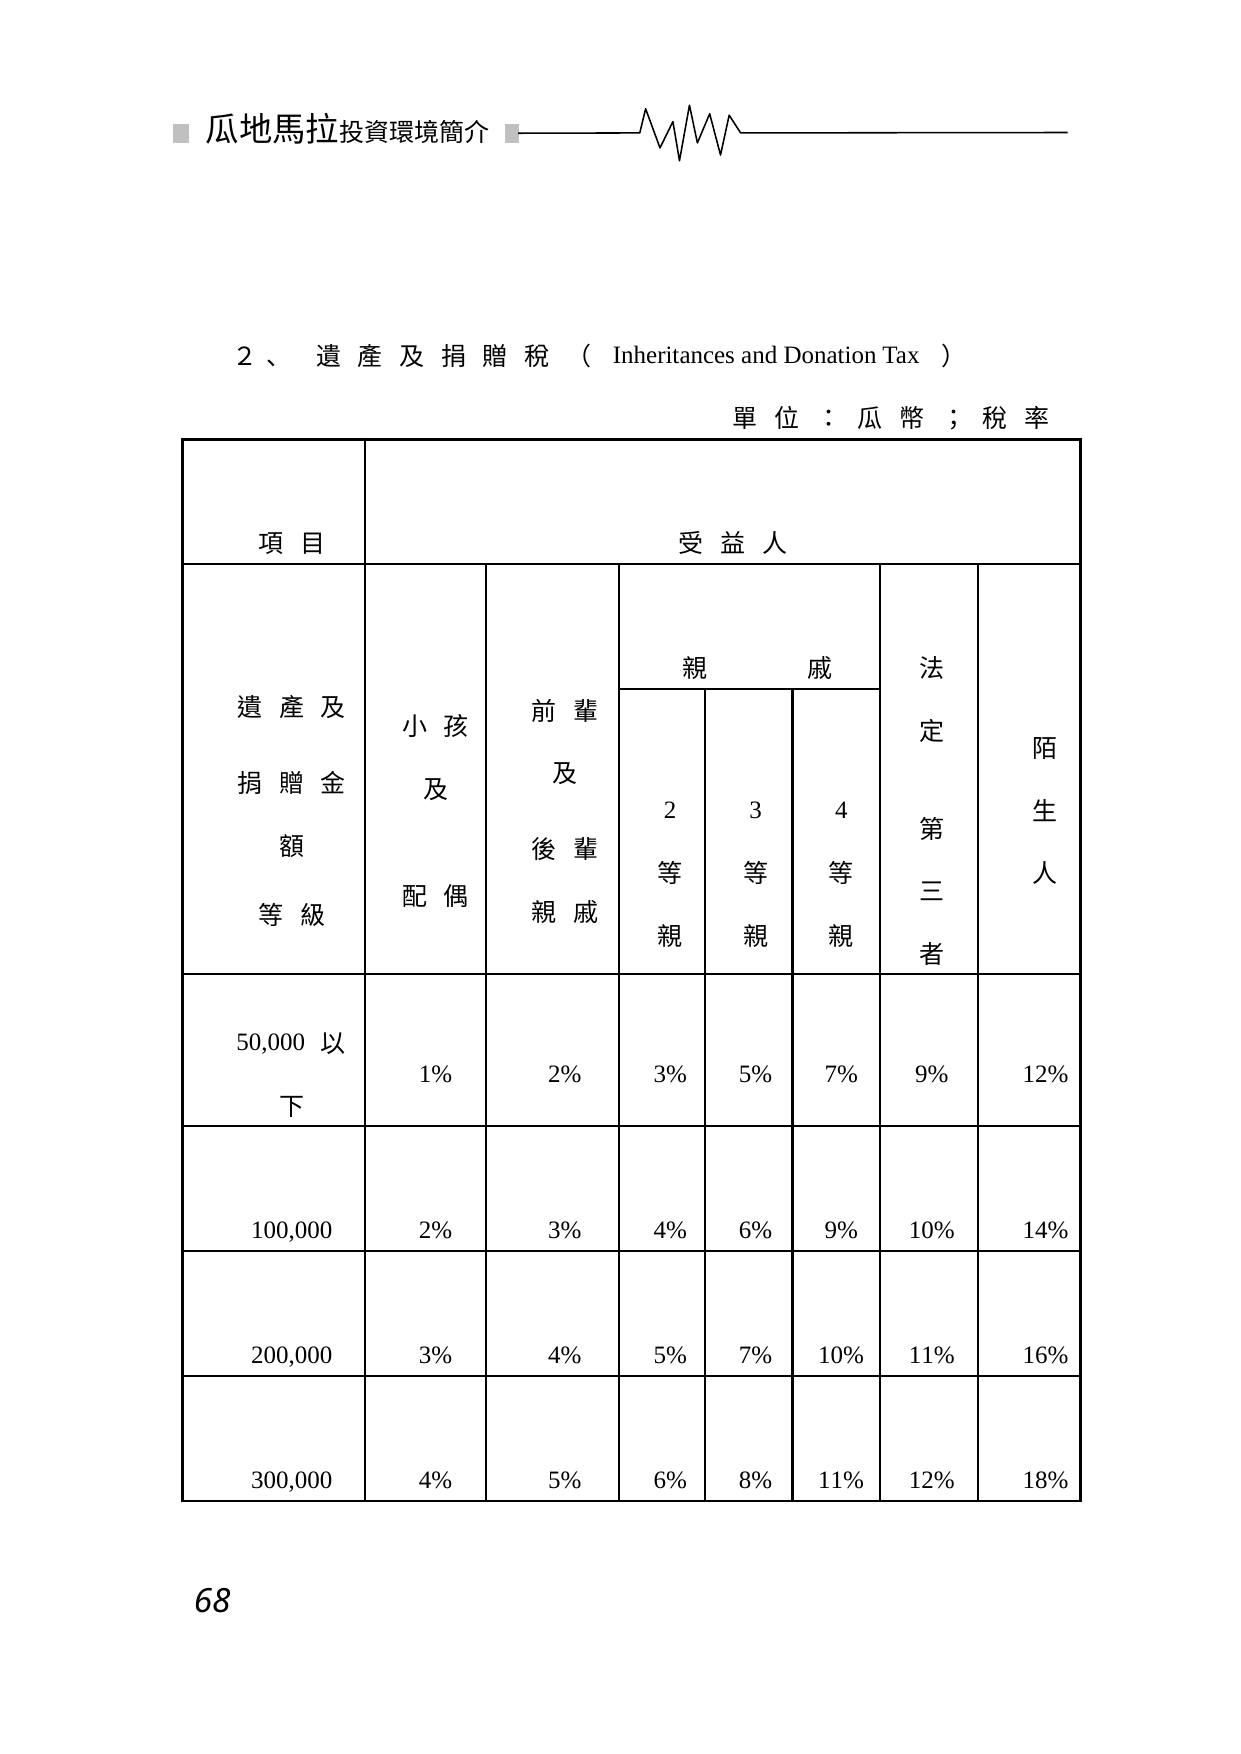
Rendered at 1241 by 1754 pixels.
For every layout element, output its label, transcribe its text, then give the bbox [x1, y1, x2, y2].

table_cell 6% [706, 1127, 791, 1250]
table_cell 9% [881, 975, 977, 1125]
table_cell 200,000 [184, 1252, 364, 1375]
table_cell 16% [979, 1252, 1079, 1375]
table_cell 10% [881, 1127, 977, 1250]
table_cell 50,000以下 [184, 975, 364, 1125]
table_cell 5% [620, 1252, 704, 1375]
table_cell 7% [706, 1252, 791, 1375]
table_cell 9% [794, 1127, 879, 1250]
table_cell 6% [620, 1377, 704, 1500]
table_cell 4% [620, 1127, 704, 1250]
table_cell 4等親 [794, 690, 879, 973]
table_cell 11% [881, 1252, 977, 1375]
table_cell 5% [706, 975, 791, 1125]
table_cell 法定 第三者 [881, 565, 977, 973]
table_cell 4% [366, 1377, 485, 1500]
table_cell 10% [794, 1252, 879, 1375]
table_cell 2等親 [620, 690, 704, 973]
table_cell 7% [794, 975, 879, 1125]
table_cell 8% [706, 1377, 791, 1500]
table_cell 5% [487, 1377, 618, 1500]
table_cell 12% [979, 975, 1079, 1125]
table_header 項目 [184, 441, 364, 563]
table_cell 親 戚 [620, 565, 879, 688]
table_cell 12% [881, 1377, 977, 1500]
table_cell 陌生人 [979, 565, 1079, 973]
table_cell 3% [620, 975, 704, 1125]
text 單位：瓜幣；稅率 [183, 375, 1058, 438]
table_cell 1% [366, 975, 485, 1125]
table_cell 前輩及 後輩親戚 [487, 565, 618, 973]
table_cell 18% [979, 1377, 1079, 1500]
table_cell 3% [487, 1127, 618, 1250]
table_cell 3等親 [706, 690, 791, 973]
text ２、遺產及捐贈稅（Inheritances and Donation Tax） [183, 313, 1058, 375]
table_cell 100,000 [184, 1127, 364, 1250]
table_cell 小孩及 配偶 [366, 565, 485, 973]
table_cell 2% [366, 1127, 485, 1250]
table_header 受益人 [366, 441, 1079, 563]
table_cell 4% [487, 1252, 618, 1375]
table_cell 11% [794, 1377, 879, 1500]
table_cell 300,000 [184, 1377, 364, 1500]
table_cell 2% [487, 975, 618, 1125]
table_cell 3% [366, 1252, 485, 1375]
table_cell 14% [979, 1127, 1079, 1250]
table_cell 遺產及 捐贈金額 等級 [184, 565, 364, 973]
